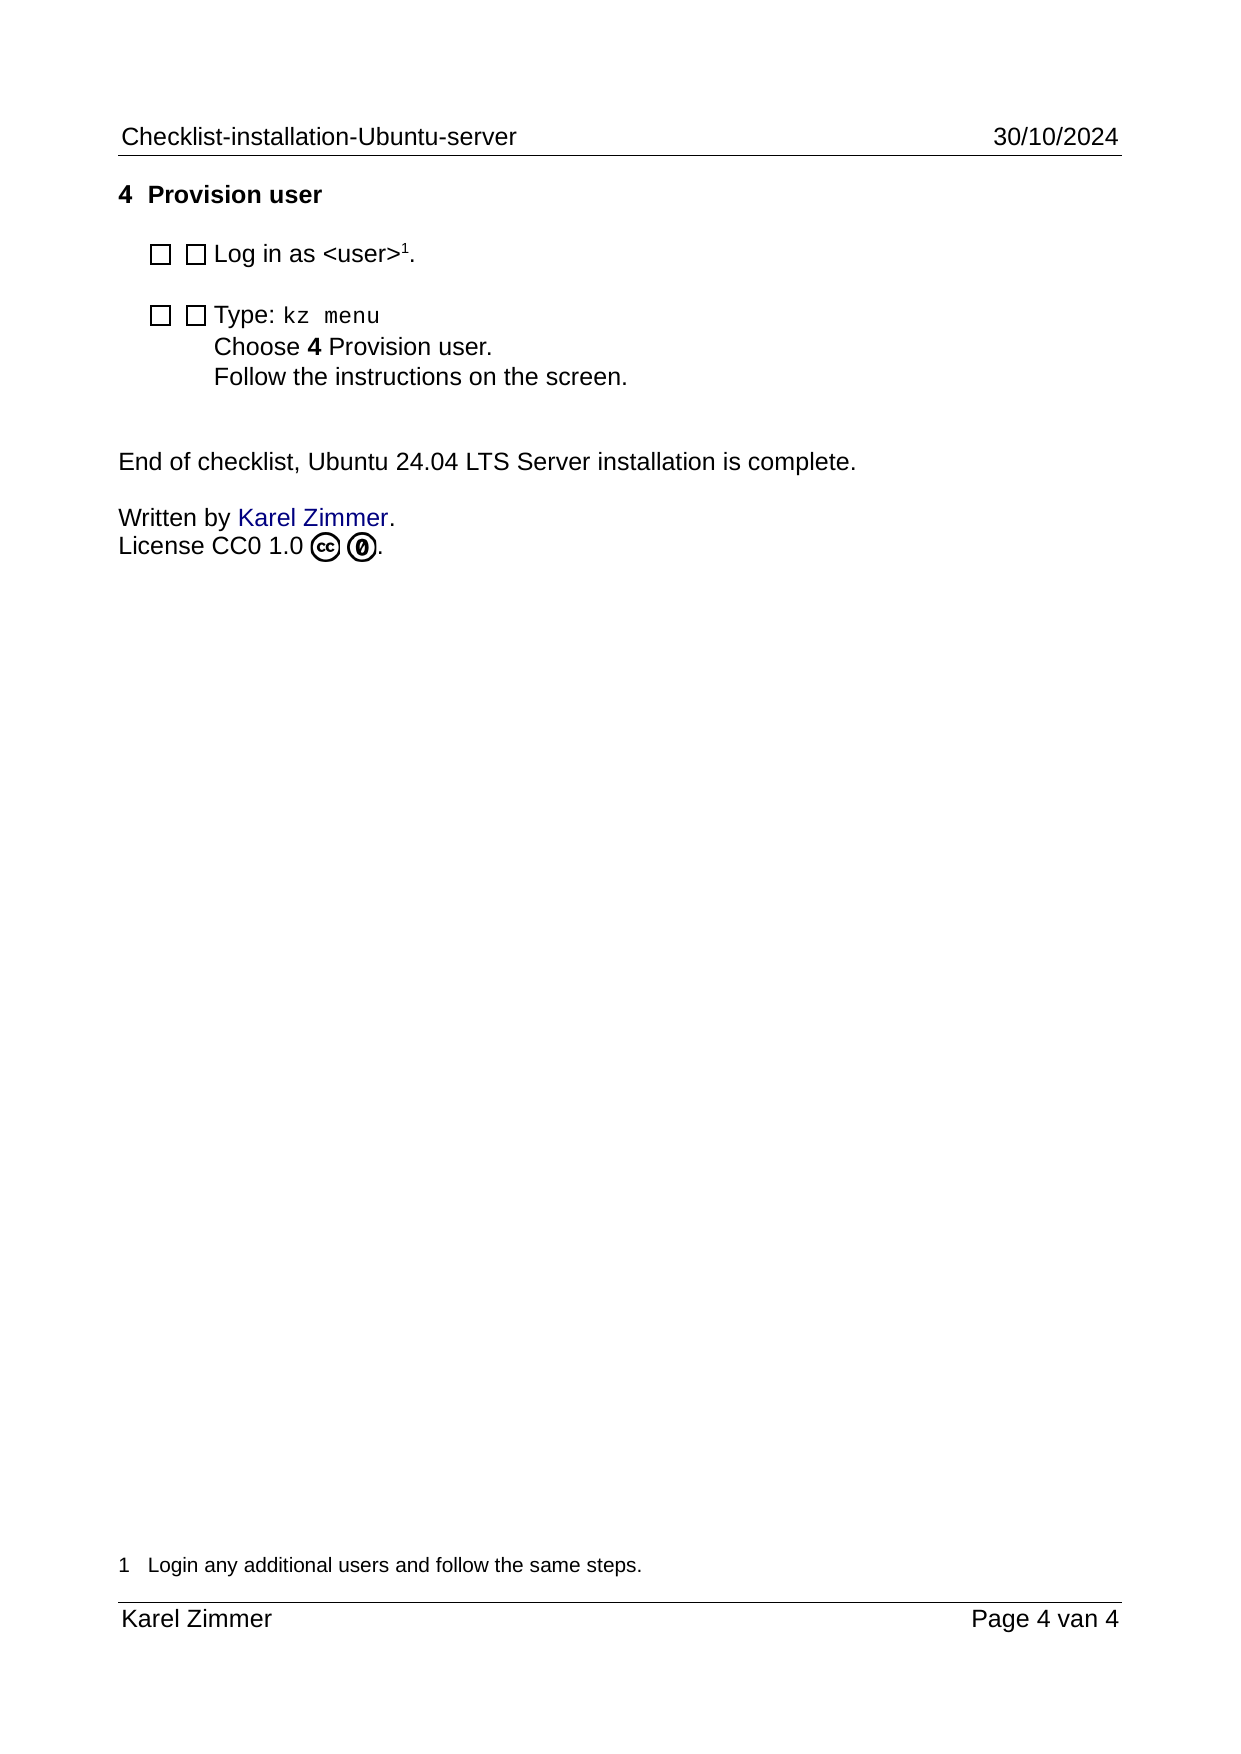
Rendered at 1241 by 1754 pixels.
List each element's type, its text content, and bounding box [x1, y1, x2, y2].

table_cell Choose 4 Provision user. [213, 332, 1122, 362]
table_cell [118, 300, 142, 332]
text Written by Karel Zimmer. [118, 504, 1122, 532]
table_cell [142, 362, 177, 392]
table_cell [177, 362, 213, 392]
table_cell Follow the instructions on the screen. [213, 362, 1122, 392]
table_cell [118, 332, 142, 362]
picture [347, 532, 377, 562]
table_cell [118, 362, 142, 392]
table_cell [142, 269, 177, 300]
table_header [142, 239, 177, 269]
table_cell [142, 300, 177, 332]
table_header [118, 239, 142, 269]
table_cell [213, 269, 1122, 300]
table_cell [142, 332, 177, 362]
table_cell [177, 300, 213, 332]
text . [377, 532, 1122, 562]
text End of checklist, Ubuntu 24.04 LTS Server installation is complete. [118, 448, 1122, 476]
list Provision user [118, 177, 1122, 211]
picture [310, 532, 340, 562]
table_cell [118, 269, 142, 300]
table_cell [177, 332, 213, 362]
text License CC0 1.0 [118, 532, 310, 562]
table_header Log in as <user>. [213, 239, 1122, 269]
table_cell [177, 269, 213, 300]
table_cell Type: kz menu [213, 300, 1122, 332]
table_header [177, 239, 213, 269]
